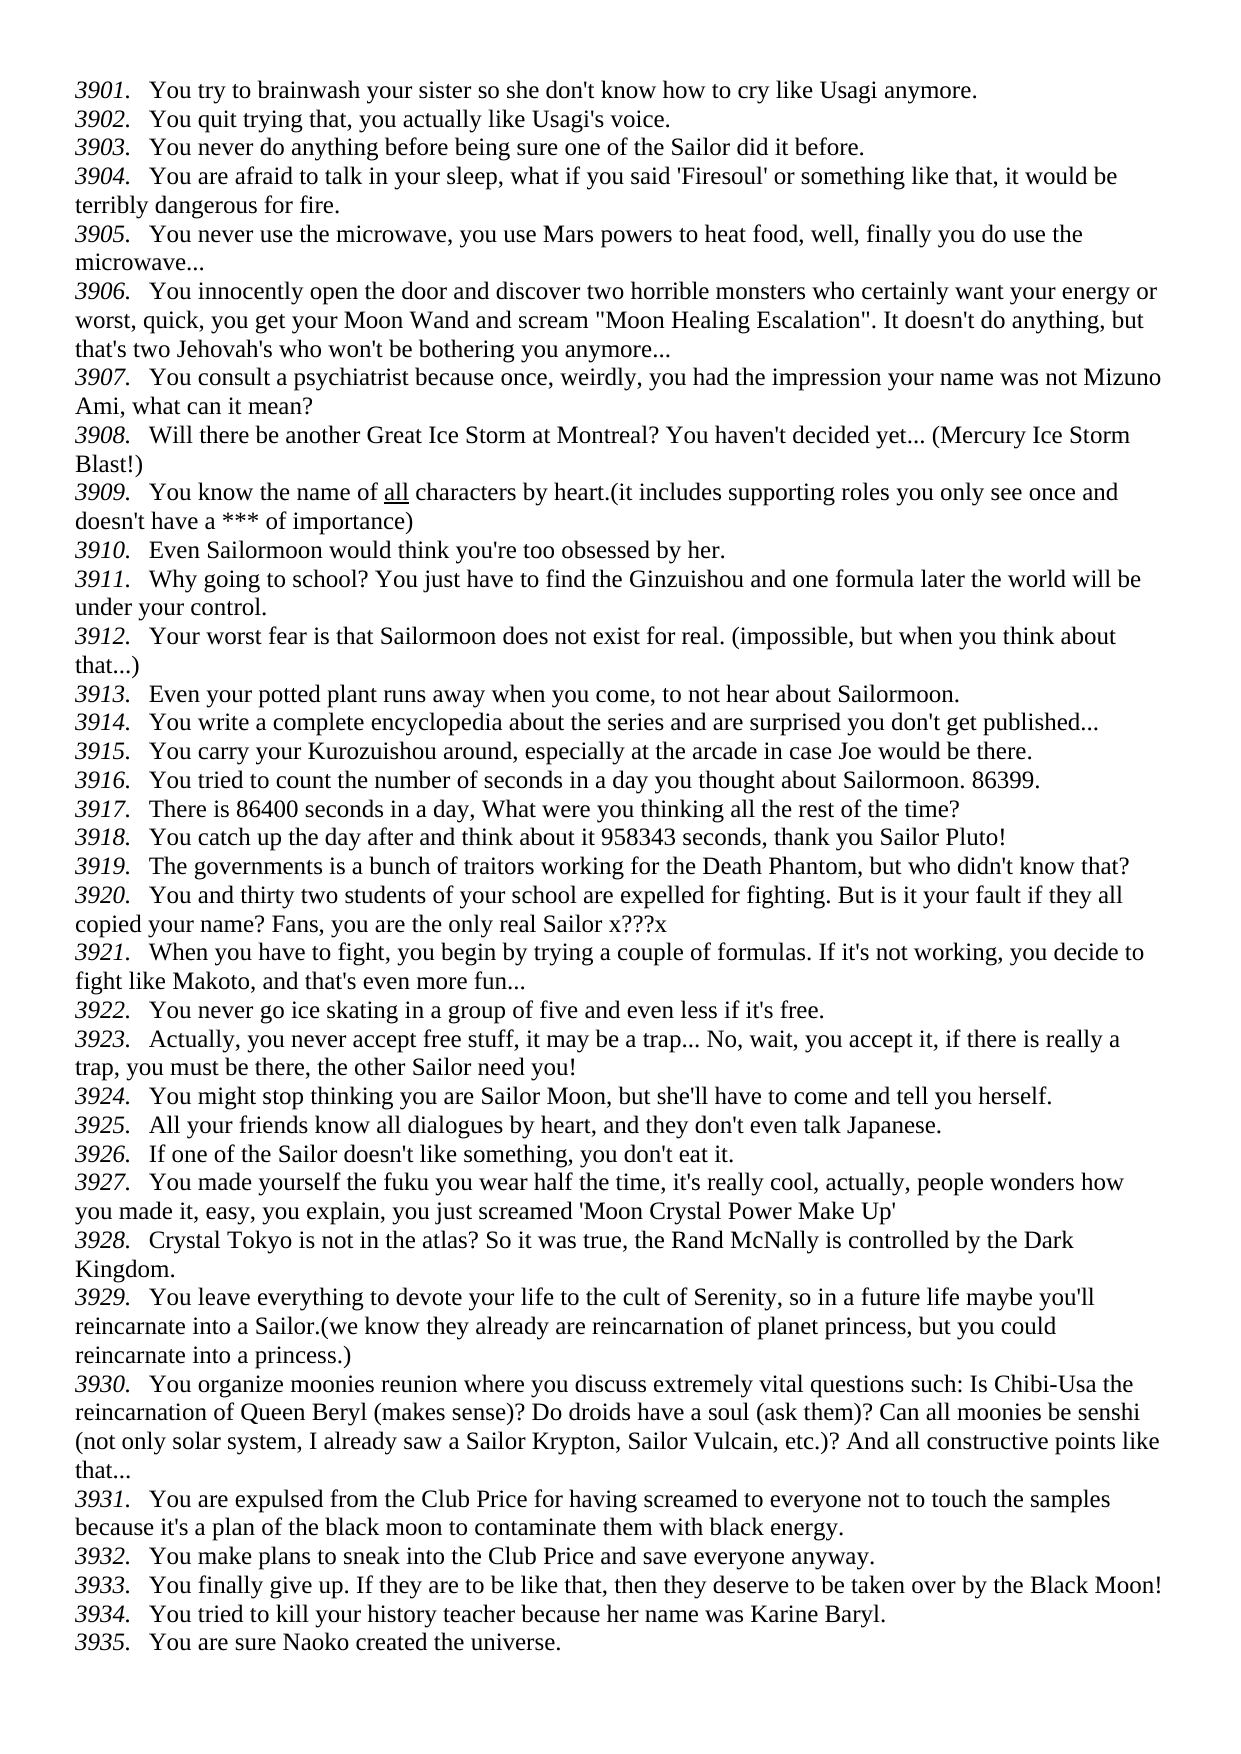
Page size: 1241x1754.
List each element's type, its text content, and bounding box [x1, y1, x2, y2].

list The governments is a bunch of traitors working for the Death Phantom, but who didn't know that? [75, 851, 1165, 880]
list You are expulsed from the Club Price for having screamed to everyone not to touch the samples because it's a plan of the black moon to contaminate them with black energy. [75, 1484, 1165, 1541]
list You never do anything before being sure one of the Sailor did it before. [75, 132, 1165, 161]
list Even Sailormoon would think you're too obsessed by her. [75, 535, 1165, 564]
list You might stop thinking you are Sailor Moon, but she'll have to come and tell you herself. [75, 1081, 1165, 1110]
list You never use the microwave, you use Mars powers to heat food, well, finally you do use the microwave... [75, 219, 1165, 276]
list You innocently open the door and discover two horrible monsters who certainly want your energy or worst, quick, you get your Moon Wand and scream "Moon Healing Escalation". It doesn't do anything, but that's two Jehovah's who won't be bothering you anymore... [75, 276, 1165, 362]
list Will there be another Great Ice Storm at Montreal? You haven't decided yet... (Mercury Ice Storm Blast!) [75, 420, 1165, 477]
list You are sure Naoko created the universe. [75, 1627, 1165, 1656]
list Even your potted plant runs away when you come, to not hear about Sailormoon. [75, 679, 1165, 707]
list You catch up the day after and think about it 958343 seconds, thank you Sailor Pluto! [75, 822, 1165, 851]
list You tried to kill your history teacher because her name was Karine Baryl. [75, 1599, 1165, 1627]
list If one of the Sailor doesn't like something, you don't eat it. [75, 1139, 1165, 1167]
list You make plans to sneak into the Club Price and save everyone anyway. [75, 1541, 1165, 1570]
list You are afraid to talk in your sleep, what if you said 'Firesoul' or something like that, it would be terribly dangerous for fire. [75, 161, 1165, 219]
list You quit trying that, you actually like Usagi's voice. [75, 104, 1165, 132]
list You organize moonies reunion where you discuss extremely vital questions such: Is Chibi-Usa the reincarnation of Queen Beryl (makes sense)? Do droids have a soul (ask them)? Can all moonies be senshi (not only solar system, I already saw a Sailor Krypton, Sailor Vulcain, etc.)? And all constructive points like that... [75, 1369, 1165, 1484]
list You finally give up. If they are to be like that, then they deserve to be taken over by the Black Moon! [75, 1570, 1165, 1599]
list You never go ice skating in a group of five and even less if it's free. [75, 995, 1165, 1024]
list You consult a psychiatrist because once, weirdly, you had the impression your name was not Mizuno Ami, what can it mean? [75, 362, 1165, 420]
list You try to brainwash your sister so she don't know how to cry like Usagi anymore. [75, 75, 1165, 104]
list You tried to count the number of seconds in a day you thought about Sailormoon. 86399. [75, 765, 1165, 794]
list Why going to school? You just have to find the Ginzuishou and one formula later the world will be under your control. [75, 564, 1165, 621]
list You know the name of all characters by heart.(it includes supporting roles you only see once and doesn't have a *** of importance) [75, 477, 1165, 535]
list You and thirty two students of your school are expelled for fighting. But is it your fault if they all copied your name? Fans, you are the only real Sailor x???x [75, 880, 1165, 937]
list Your worst fear is that Sailormoon does not exist for real. (impossible, but when you think about that...) [75, 621, 1165, 679]
list There is 86400 seconds in a day, What were you thinking all the rest of the time? [75, 794, 1165, 822]
list You leave everything to devote your life to the cult of Serenity, so in a future life maybe you'll reincarnate into a Sailor.(we know they already are reincarnation of planet princess, but you could reincarnate into a princess.) [75, 1282, 1165, 1369]
list All your friends know all dialogues by heart, and they don't even talk Japanese. [75, 1110, 1165, 1139]
list Crystal Tokyo is not in the atlas? So it was true, the Rand McNally is controlled by the Dark Kingdom. [75, 1225, 1165, 1282]
list You made yourself the fuku you wear half the time, it's really cool, actually, people wonders how you made it, easy, you explain, you just screamed 'Moon Crystal Power Make Up' [75, 1167, 1165, 1225]
list You write a complete encyclopedia about the series and are surprised you don't get published... [75, 707, 1165, 736]
list Actually, you never accept free stuff, it may be a trap... No, wait, you accept it, if there is really a trap, you must be there, the other Sailor need you! [75, 1024, 1165, 1081]
list You carry your Kurozuishou around, especially at the arcade in case Joe would be there. [75, 736, 1165, 765]
list When you have to fight, you begin by trying a couple of formulas. If it's not working, you decide to fight like Makoto, and that's even more fun... [75, 937, 1165, 995]
